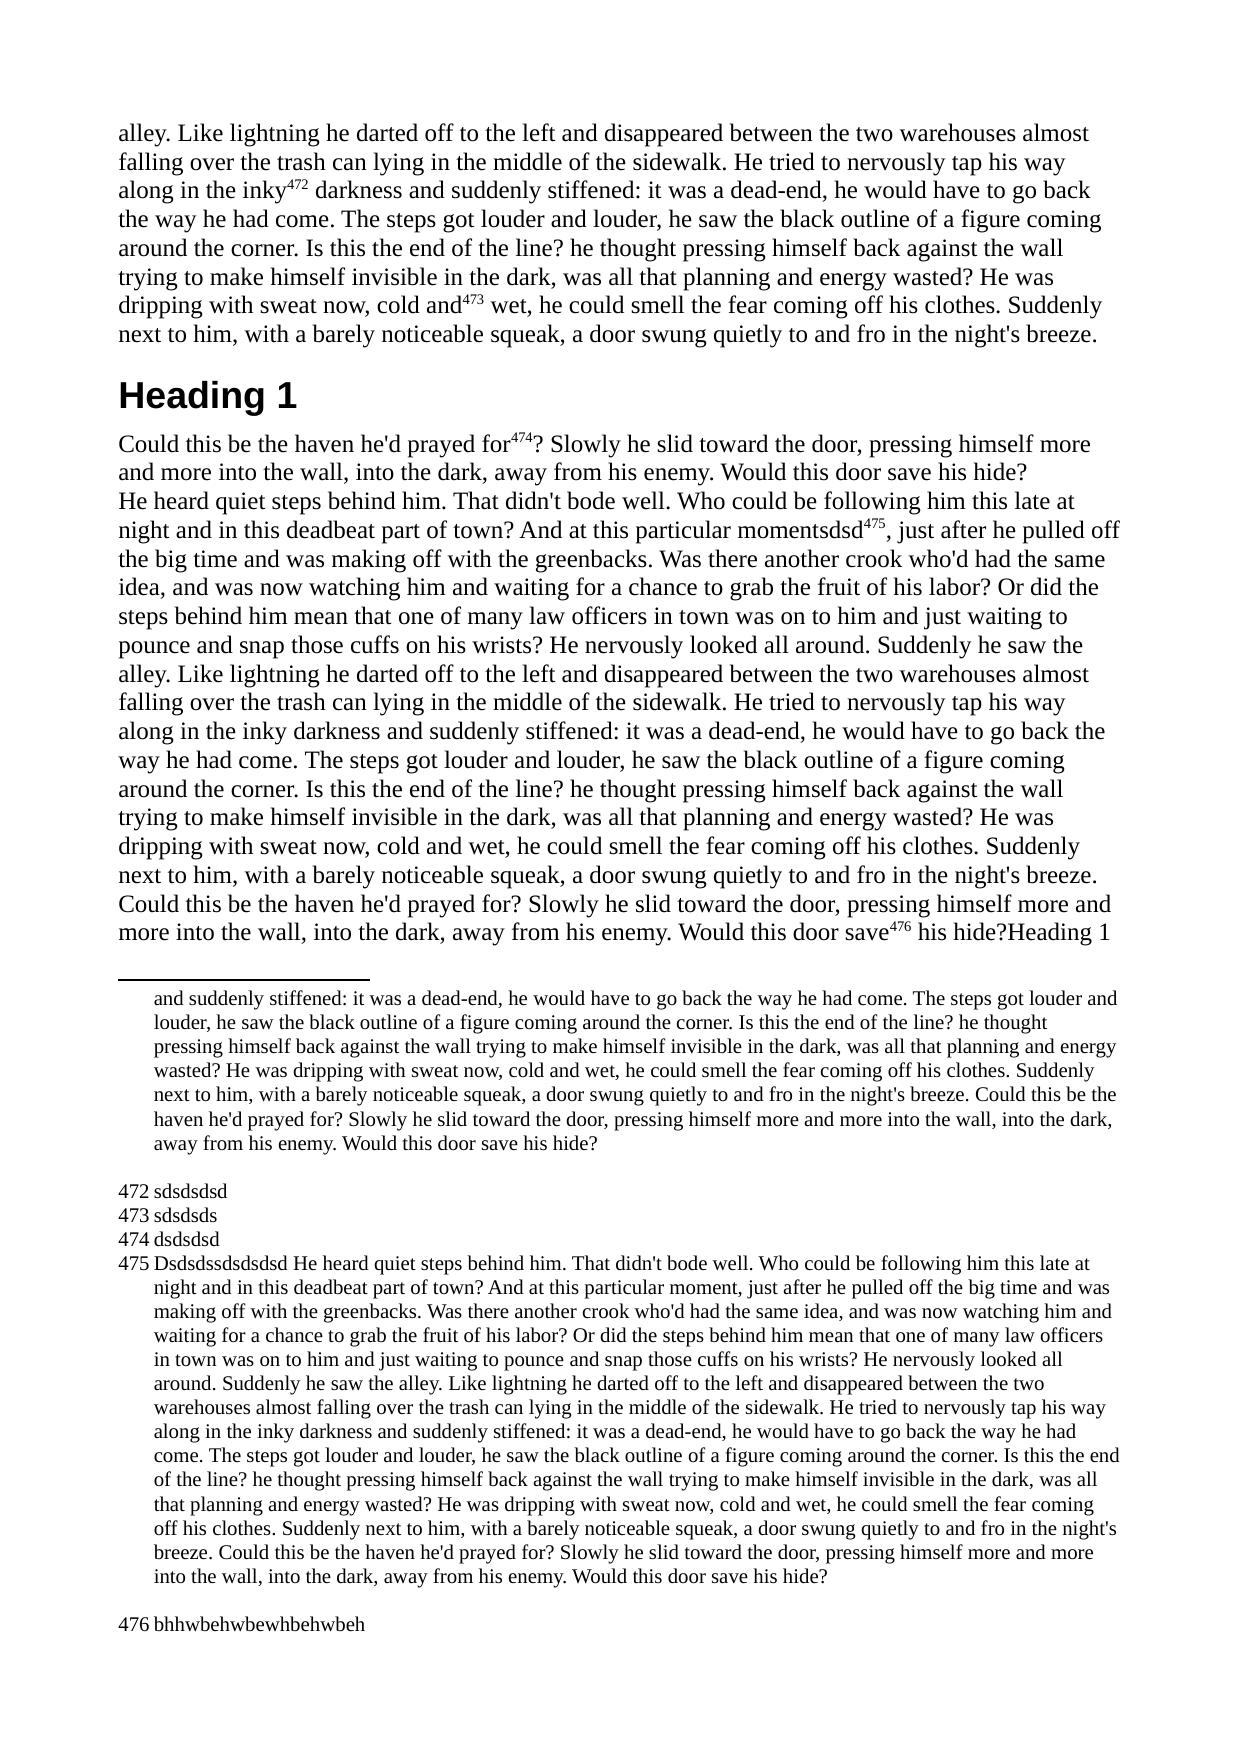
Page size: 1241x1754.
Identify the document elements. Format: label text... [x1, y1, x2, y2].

text Could this be the haven he'd prayed for? Slowly he slid toward the door, pressing himself more and more into the wall, into the dark, away from his enemy. Would this door save his hide? [118, 429, 1122, 486]
text and suddenly stiffened: it was a dead-end, he would have to go back the way he had come. The steps got louder and louder, he saw the black outline of a figure coming around the corner. Is this the end of the line? he thought pressing himself back against the wall trying to make himself invisible in the dark, was all that planning and energy wasted? He was dripping with sweat now, cold and wet, he could smell the fear coming off his clothes. Suddenly next to him, with a barely noticeable squeak, a door swung quietly to and fro in the night's breeze. Could this be the haven he'd prayed for? Slowly he slid toward the door, pressing himself more and more into the wall, into the dark, away from his enemy. Would this door save his hide? [118, 986, 1122, 1154]
subtitle Heading 1 [118, 373, 1122, 416]
text dsdsdsd [118, 1227, 1122, 1251]
text sdsdsdsd [118, 1179, 1122, 1203]
text Dsdsdssdsdsdsd He heard quiet steps behind him. That didn't bode well. Who could be following him this late at night and in this deadbeat part of town? And at this particular moment, just after he pulled off the big time and was making off with the greenbacks. Was there another crook who'd had the same idea, and was now watching him and waiting for a chance to grab the fruit of his labor? Or did the steps behind him mean that one of many law officers in town was on to him and just waiting to pounce and snap those cuffs on his wrists? He nervously looked all around. Suddenly he saw the alley. Like lightning he darted off to the left and disappeared between the two warehouses almost falling over the trash can lying in the middle of the sidewalk. He tried to nervously tap his way along in the inky darkness and suddenly stiffened: it was a dead-end, he would have to go back the way he had come. The steps got louder and louder, he saw the black outline of a figure coming around the corner. Is this the end of the line? he thought pressing himself back against the wall trying to make himself invisible in the dark, was all that planning and energy wasted? He was dripping with sweat now, cold and wet, he could smell the fear coming off his clothes. Suddenly next to him, with a barely noticeable squeak, a door swung quietly to and fro in the night's breeze. Could this be the haven he'd prayed for? Slowly he slid toward the door, pressing himself more and more into the wall, into the dark, away from his enemy. Would this door save his hide? [118, 1251, 1122, 1588]
text alley. Like lightning he darted off to the left and disappeared between the two warehouses almost falling over the trash can lying in the middle of the sidewalk. He tried to nervously tap his way along in the inky darkness and suddenly stiffened: it was a dead-end, he would have to go back the way he had come. The steps got louder and louder, he saw the black outline of a figure coming around the corner. Is this the end of the line? he thought pressing himself back against the wall trying to make himself invisible in the dark, was all that planning and energy wasted? He was dripping with sweat now, cold and wet, he could smell the fear coming off his clothes. Suddenly next to him, with a barely noticeable squeak, a door swung quietly to and fro in the night's breeze. [118, 118, 1122, 348]
text sdsdsds [118, 1203, 1122, 1227]
text bhhwbehwbewhbehwbeh [118, 1612, 1122, 1636]
text He heard quiet steps behind him. That didn't bode well. Who could be following him this late at night and in this deadbeat part of town? And at this particular momentsdsd, just after he pulled off the big time and was making off with the greenbacks. Was there another crook who'd had the same idea, and was now watching him and waiting for a chance to grab the fruit of his labor? Or did the steps behind him mean that one of many law officers in town was on to him and just waiting to pounce and snap those cuffs on his wrists? He nervously looked all around. Suddenly he saw the alley. Like lightning he darted off to the left and disappeared between the two warehouses almost falling over the trash can lying in the middle of the sidewalk. He tried to nervously tap his way along in the inky darkness and suddenly stiffened: it was a dead-end, he would have to go back the way he had come. The steps got louder and louder, he saw the black outline of a figure coming around the corner. Is this the end of the line? he thought pressing himself back against the wall trying to make himself invisible in the dark, was all that planning and energy wasted? He was dripping with sweat now, cold and wet, he could smell the fear coming off his clothes. Suddenly next to him, with a barely noticeable squeak, a door swung quietly to and fro in the night's breeze. Could this be the haven he'd prayed for? Slowly he slid toward the door, pressing himself more and more into the wall, into the dark, away from his enemy. Would this door save his hide?Heading 1 [118, 486, 1122, 946]
